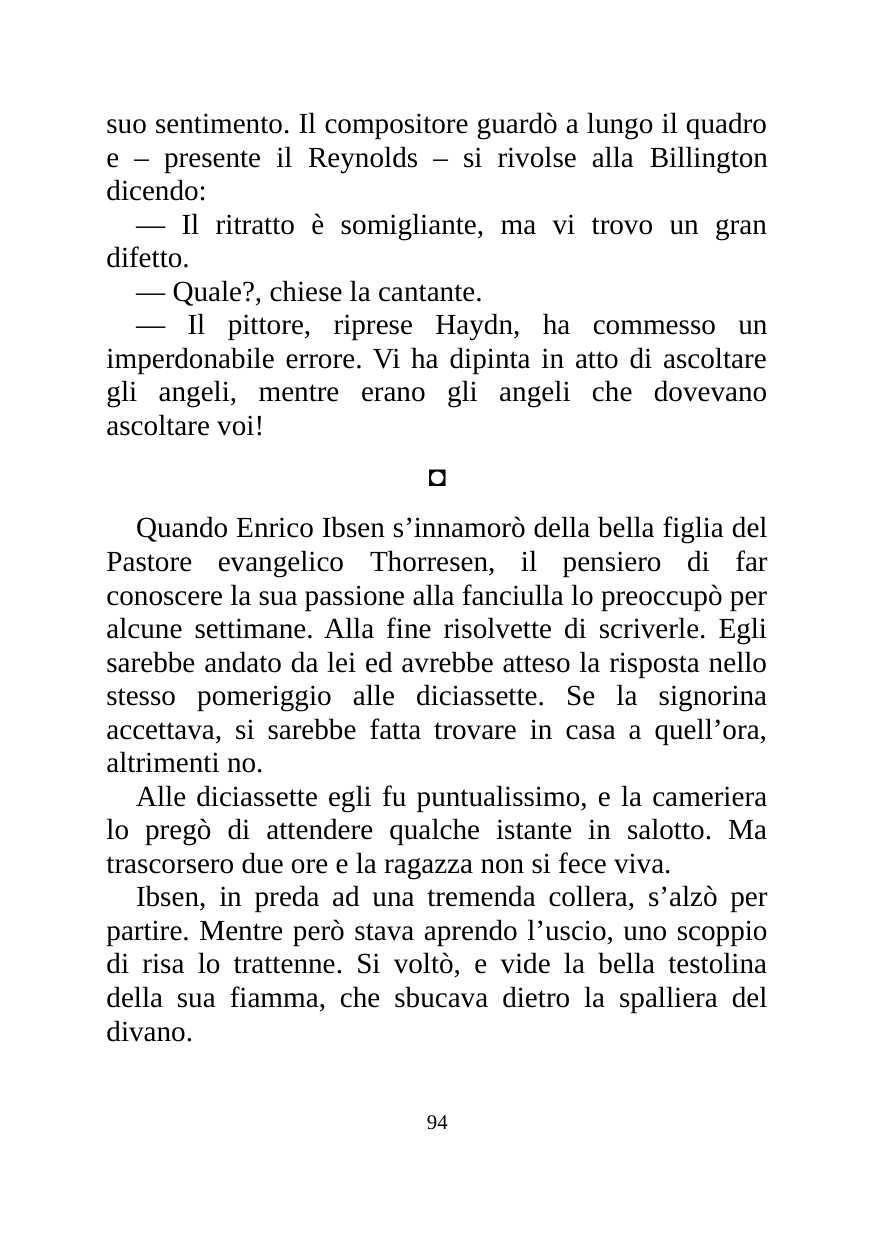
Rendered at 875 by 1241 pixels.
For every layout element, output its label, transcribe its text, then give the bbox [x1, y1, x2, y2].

text — Il pittore, riprese Haydn, ha commesso un imperdonabile errore. Vi ha dipinta in atto di ascoltare gli angeli, mentre erano gli angeli che dovevano ascoltare voi! [106, 307, 768, 442]
text — Quale?, chiese la cantante. [106, 274, 768, 307]
text — Il ritratto è somigliante, ma vi trovo un gran difetto. [106, 207, 768, 274]
text Quando Enrico Ibsen s’innamorò della bella figlia del Pastore evangelico Thorresen, il pensiero di far conoscere la sua passione alla fanciulla lo preoccupò per alcune settimane. Alla fine risolvette di scriverle. Egli sarebbe andato da lei ed avrebbe atteso la risposta nello stesso pomeriggio alle diciassette. Se la signorina accettava, si sarebbe fatta trovare in casa a quell’ora, altrimenti no. [106, 511, 768, 779]
text ◘ [106, 459, 768, 493]
text Ibsen, in preda ad una tremenda collera, s’alzò per partire. Mentre però stava aprendo l’uscio, uno scoppio di risa lo trattenne. Si voltò, e vide la bella testolina della sua fiamma, che sbucava dietro la spalliera del divano. [106, 879, 768, 1047]
text suo sentimento. Il compositore guardò a lungo il quadro e – presente il Reynolds – si rivolse alla Billington dicendo: [106, 106, 768, 207]
text Alle diciassette egli fu puntualissimo, e la cameriera lo pregò di attendere qualche istante in salotto. Ma trascorsero due ore e la ragazza non si fece viva. [106, 779, 768, 879]
